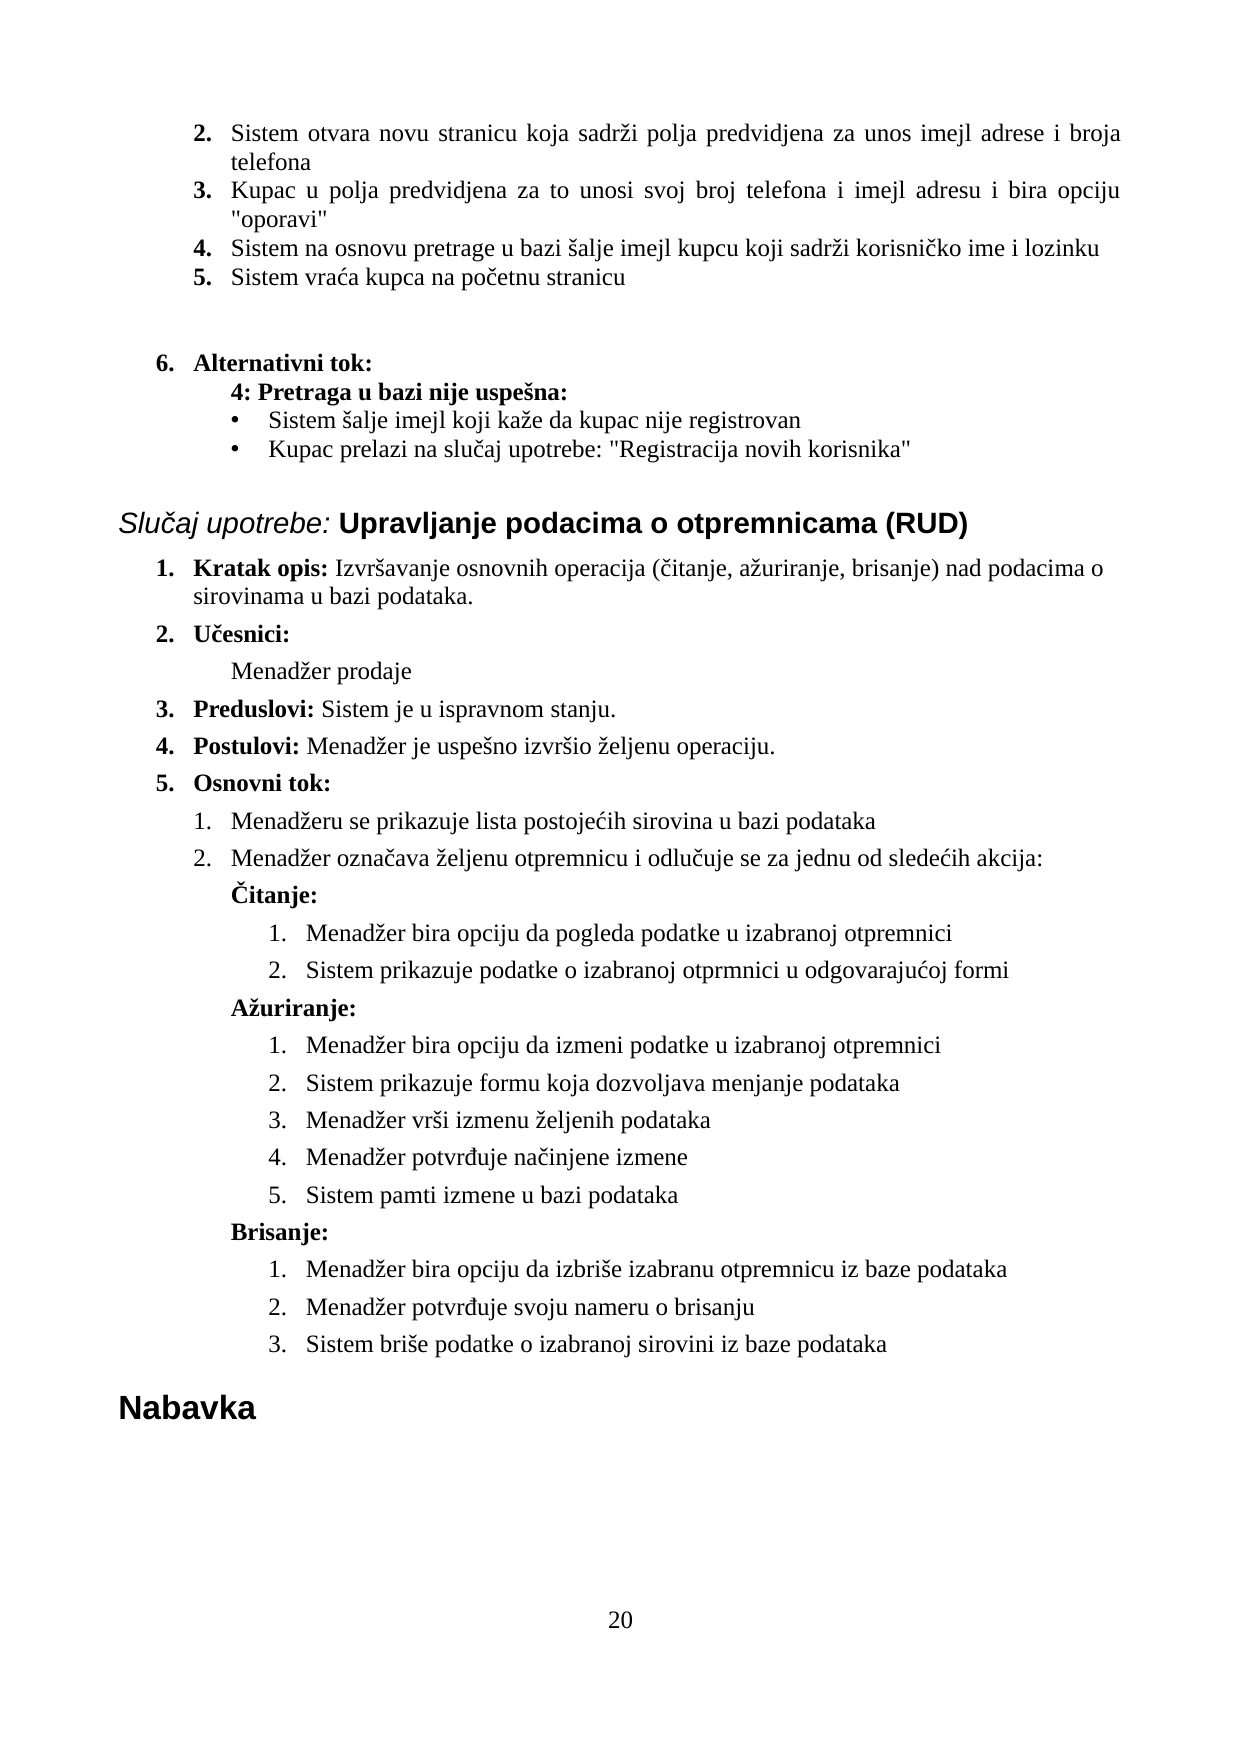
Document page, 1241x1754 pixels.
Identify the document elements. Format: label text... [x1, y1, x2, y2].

list Menadžer prodaje [231, 656, 1122, 685]
list Ažuriranje: [231, 993, 1122, 1022]
list Menadžeru se prikazuje lista postojećih sirovina u bazi podataka [193, 806, 1122, 834]
list Sistem prikazuje formu koja dozvoljava menjanje podataka [268, 1068, 1122, 1096]
list Menadžer označava željenu otpremnicu i odlučuje se za jednu od sledećih akcija: [193, 843, 1122, 872]
list Brisanje: [231, 1217, 1122, 1246]
list Sistem šalje imejl koji kaže da kupac nije registrovan [231, 406, 1122, 434]
subtitle Slučaj upotrebe: Upravljanje podacima o otpremnicama (RUD) [118, 506, 1122, 540]
list Menadžer bira opciju da pogleda podatke u izabranoj otpremnici [268, 918, 1122, 947]
list Postulovi: Menadžer je uspešno izvršio željenu operaciju. [156, 731, 1122, 760]
list Osnovni tok: [156, 768, 1122, 797]
list Preduslovi: Sistem je u ispravnom stanju. [156, 694, 1122, 722]
list Alternativni tok: [156, 348, 1122, 377]
list Sistem otvara novu stranicu koja sadrži polja predvidjena za unos imejl adrese i broja telefona [193, 118, 1122, 176]
subtitle Nabavka [118, 1388, 1122, 1426]
list Sistem na osnovu pretrage u bazi šalje imejl kupcu koji sadrži korisničko ime i lozinku [193, 233, 1122, 262]
list Menadžer bira opciju da izbriše izabranu otpremnicu iz baze podataka [268, 1254, 1122, 1283]
list Menadžer vrši izmenu željenih podataka [268, 1105, 1122, 1134]
list Kratak opis: Izvršavanje osnovnih operacija (čitanje, ažuriranje, brisanje) nad podacima o sirovinama u bazi podataka. [156, 553, 1122, 610]
list Sistem vraća kupca na početnu stranicu [193, 262, 1122, 291]
list 4: Pretraga u bazi nije uspešna: [193, 377, 1122, 406]
list Sistem pamti izmene u bazi podataka [268, 1180, 1122, 1208]
list Čitanje: [231, 881, 1122, 909]
list Menadžer bira opciju da izmeni podatke u izabranoj otpremnici [268, 1030, 1122, 1059]
list Menadžer potvrđuje načinjene izmene [268, 1142, 1122, 1171]
list Kupac u polja predvidjena za to unosi svoj broj telefona i imejl adresu i bira opciju "oporavi" [193, 176, 1122, 233]
list Menadžer potvrđuje svoju nameru o brisanju [268, 1292, 1122, 1321]
list Sistem prikazuje podatke o izabranoj otprmnici u odgovarajućoj formi [268, 955, 1122, 984]
list Učesnici: [156, 619, 1122, 648]
list Sistem briše podatke o izabranoj sirovini iz baze podataka [268, 1329, 1122, 1358]
list Kupac prelazi na slučaj upotrebe: "Registracija novih korisnika" [231, 434, 1122, 463]
